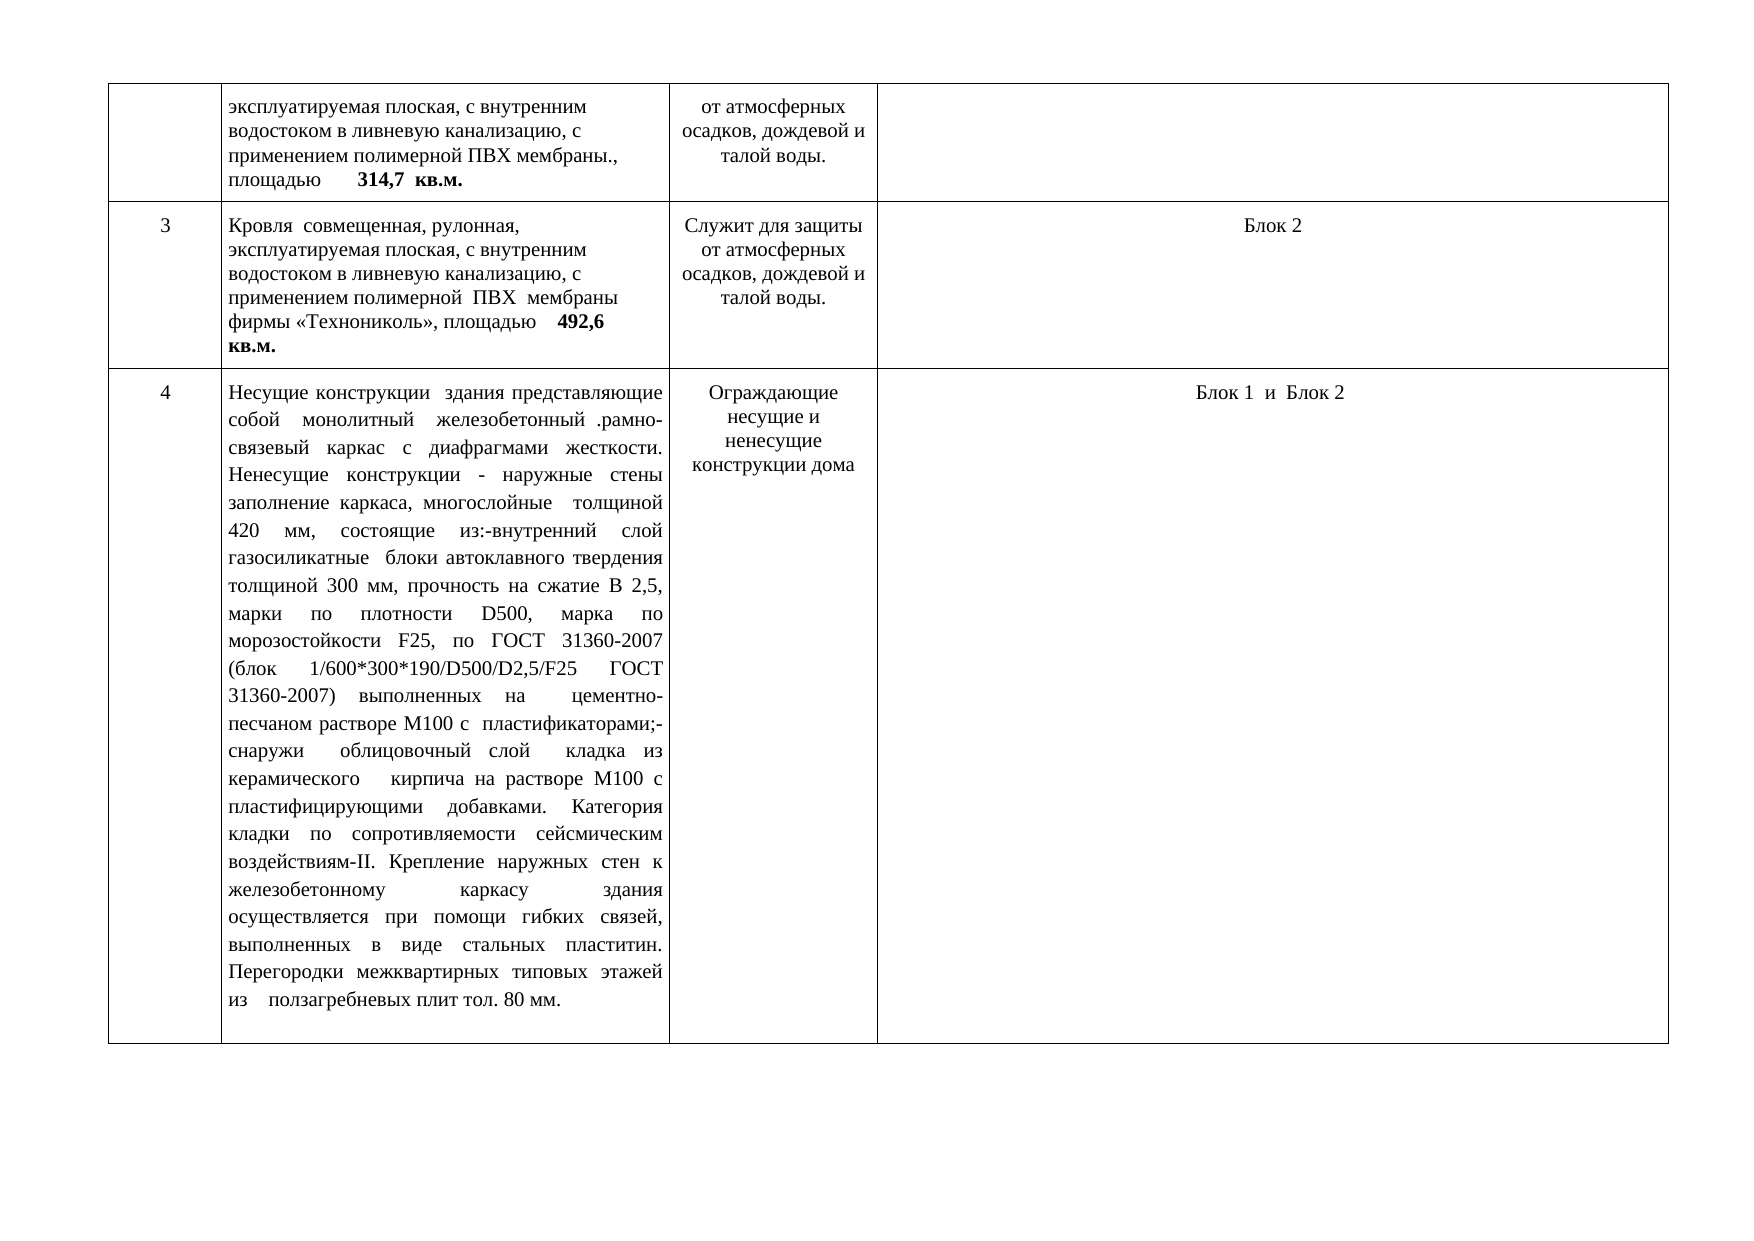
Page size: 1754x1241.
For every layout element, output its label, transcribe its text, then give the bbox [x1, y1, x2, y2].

table_cell Ограждающие несущие и ненесущие конструкции дома [670, 369, 877, 1042]
table_cell Несущие конструкции здания представляющие собой монолитный железобетонный .рамно-связевый каркас с диафрагмами жесткости. Ненесущие конструкции - наружные стены заполнение каркаса, многослойные толщиной 420 мм, состоящие из:-внутренний слой газосиликатные блоки автоклавного твердения толщиной 300 мм, прочность на сжатие В 2,5, марки по плотности D500, марка по морозостойкости F25, по ГОСТ 31360-2007 (блок 1/600*300*190/D500/D2,5/F25 ГОСТ 31360-2007) выполненных на цементно-песчаном растворе М100 с пластификаторами;-снаружи облицовочный слой кладка из керамического кирпича на растворе М100 с пластифицирующими добавками. Категория кладки по сопротивляемости сейсмическим воздействиям-II. Крепление наружных стен к железобетонному каркасу здания осуществляется при помощи гибких связей, выполненных в виде стальных пластитин. Перегородки межквартирных типовых этажей из ползагребневых плит тол. 80 мм. [222, 369, 669, 1042]
table_cell 4 [109, 369, 221, 1042]
table_cell [109, 84, 221, 201]
table_cell от атмосферных осадков, дождевой и талой воды. [670, 84, 877, 201]
table_cell эксплуатируемая плоская, с внутренним водостоком в ливневую канализацию, с применением полимерной ПВХ мембраны., площадью 314,7 кв.м. [222, 84, 669, 201]
table_cell Служит для защиты от атмосферных осадков, дождевой и талой воды. [670, 202, 877, 368]
table_cell 3 [109, 202, 221, 368]
table_cell Блок 1 и Блок 2 [878, 369, 1668, 1042]
table_cell [878, 84, 1668, 201]
table_cell Блок 2 [878, 202, 1668, 368]
table_cell Кровля совмещенная, рулонная, эксплуатируемая плоская, с внутренним водостоком в ливневую канализацию, с применением полимерной ПВХ мембраны фирмы «Технониколь», площадью 492,6 кв.м. [222, 202, 669, 368]
